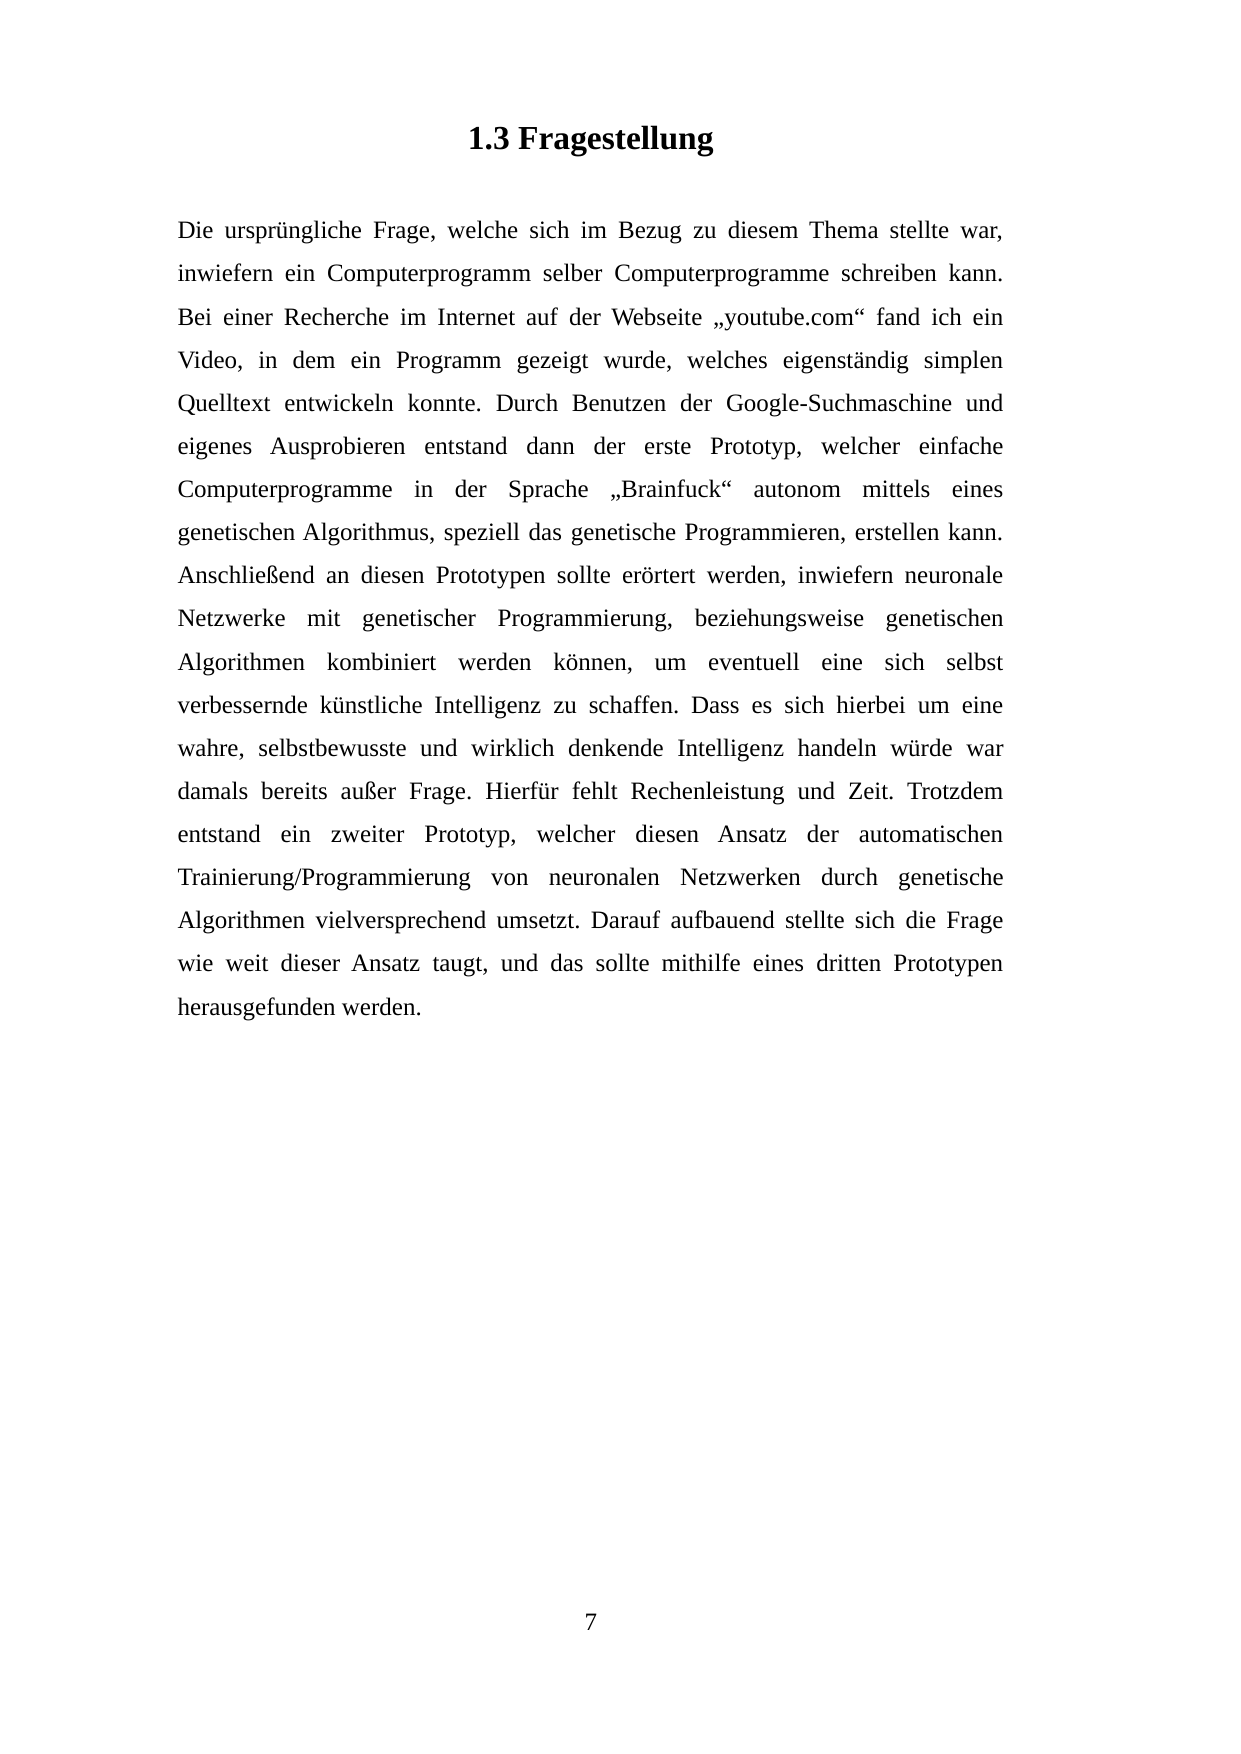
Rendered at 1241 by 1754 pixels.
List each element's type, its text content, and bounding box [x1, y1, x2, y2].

text Die ursprüngliche Frage, welche sich im Bezug zu diesem Thema stellte war, inwiefern ein Computerprogramm selber Computerprogramme schreiben kann. Bei einer Recherche im Internet auf der Webseite „youtube.com“ fand ich ein Video, in dem ein Programm gezeigt wurde, welches eigenständig simplen Quelltext entwickeln konnte. Durch Benutzen der Google-Suchmaschine und eigenes Ausprobieren entstand dann der erste Prototyp, welcher einfache Computerprogramme in der Sprache „Brainfuck“ autonom mittels eines genetischen Algorithmus, speziell das genetische Programmieren, erstellen kann. Anschließend an diesen Prototypen sollte erörtert werden, inwiefern neuronale Netzwerke mit genetischer Programmierung, beziehungsweise genetischen Algorithmen kombiniert werden können, um eventuell eine sich selbst verbessernde künstliche Intelligenz zu schaffen. Dass es sich hierbei um eine wahre, selbstbewusste und wirklich denkende Intelligenz handeln würde war damals bereits außer Frage. Hierfür fehlt Rechenleistung und Zeit. Trotzdem entstand ein zweiter Prototyp, welcher diesen Ansatz der automatischen Trainierung/Programmierung von neuronalen Netzwerken durch genetische Algorithmen vielversprechend umsetzt. Darauf aufbauend stellte sich die Frage wie weit dieser Ansatz taugt, und das sollte mithilfe eines dritten Prototypen herausgefunden werden. [177, 215, 1004, 1020]
subtitle 1.3 Fragestellung [177, 118, 1004, 157]
